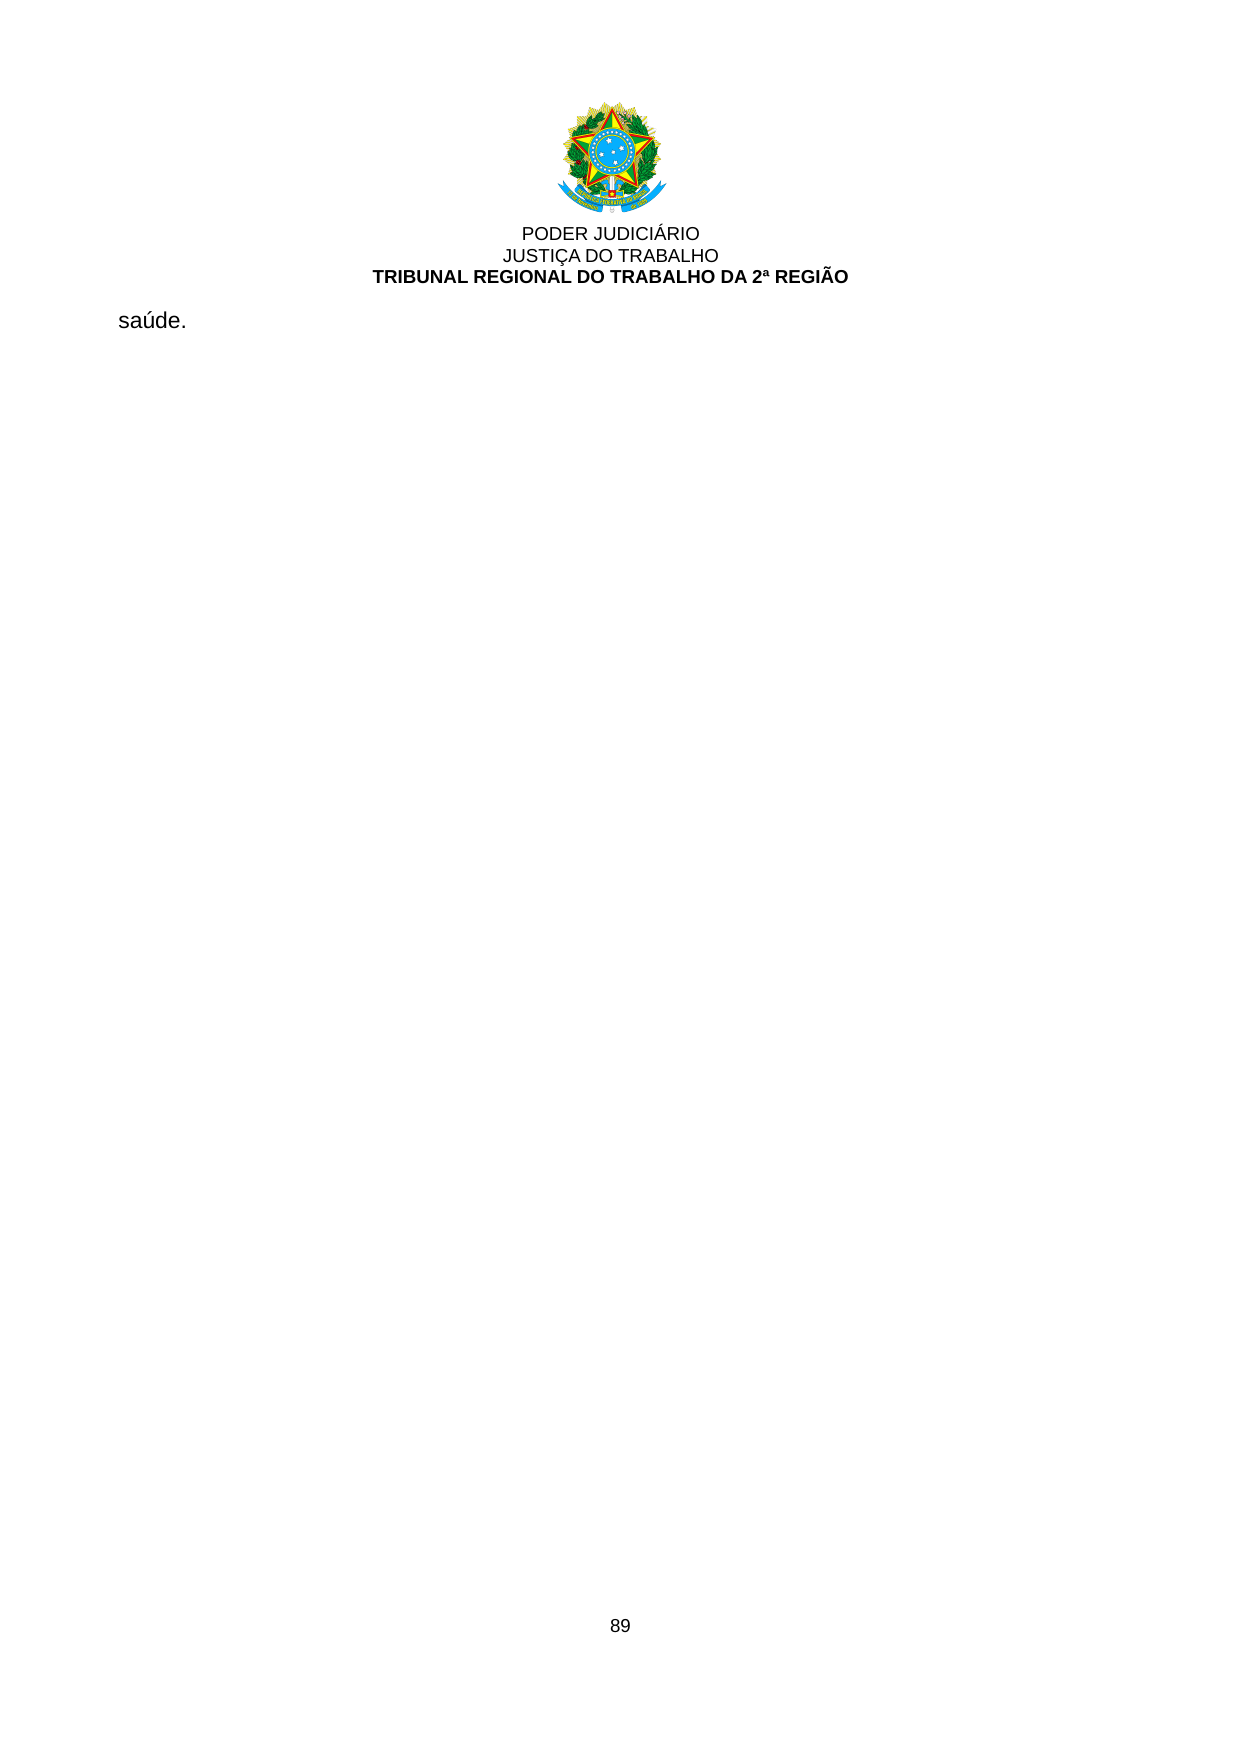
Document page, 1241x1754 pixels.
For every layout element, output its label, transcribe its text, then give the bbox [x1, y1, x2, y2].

text saúde. [118, 307, 1122, 333]
